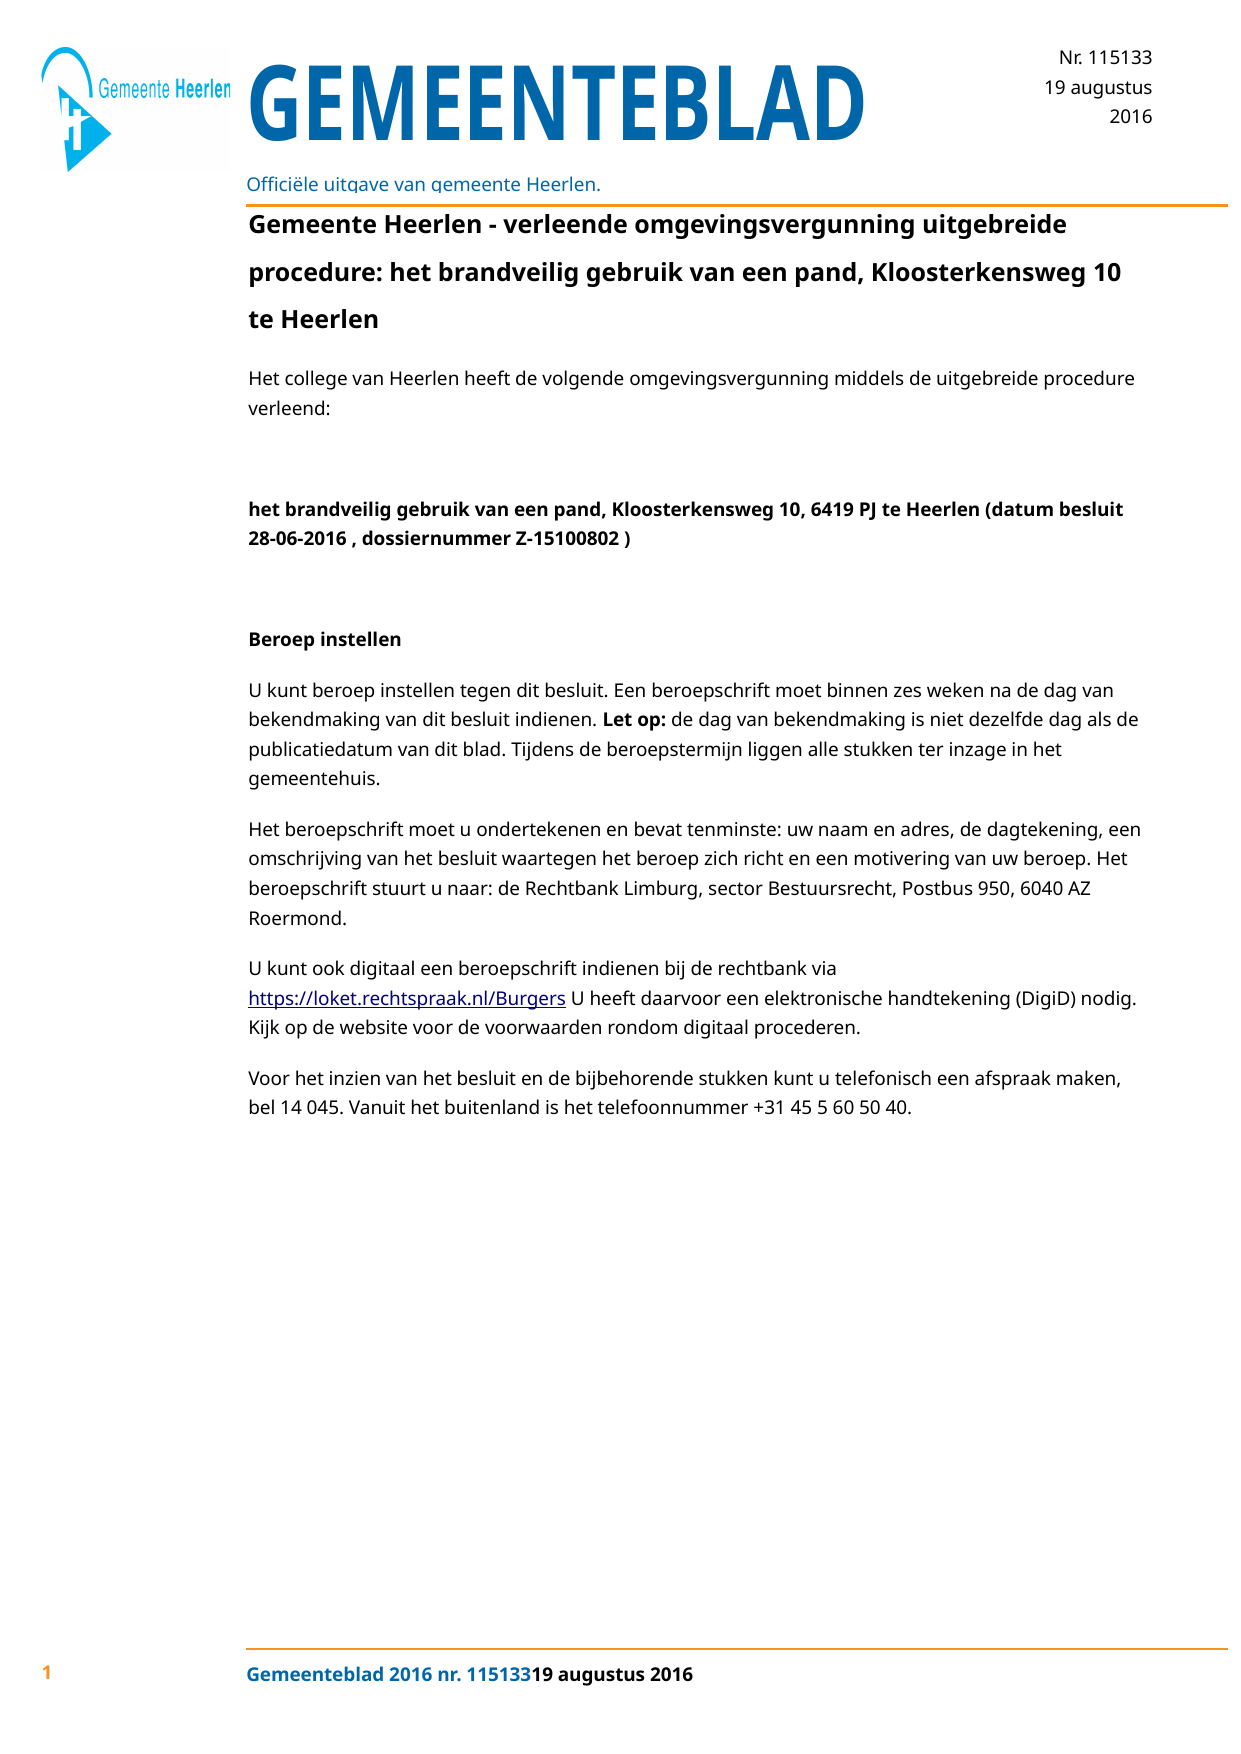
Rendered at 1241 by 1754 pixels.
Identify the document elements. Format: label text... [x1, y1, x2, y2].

text Het beroepschrift moet u ondertekenen en bevat tenminste: uw naam en adres, de dagtekening, een omschrijving van het besluit waartegen het beroep zich richt en een motivering van uw beroep. Het beroepschrift stuurt u naar: de Rechtbank Limburg, sector Bestuursrecht, Postbus 950, 6040 AZ Roermond. [248, 816, 1152, 930]
text Het college van Heerlen heeft de volgende omgevingsvergunning middels de uitgebreide procedure verleend: [248, 366, 1152, 421]
text Beroep instellen [248, 626, 1152, 652]
picture [41, 47, 58, 70]
text Voor het inzien van het besluit en de bijbehorende stukken kunt u telefonisch een afspraak maken, bel 14 045. Vanuit het buitenland is het telefoonnummer +31 45 5 60 50 40. [248, 1065, 1152, 1120]
text U kunt ook digitaal een beroepschrift indienen bij de rechtbank via https://loket.rechtspraak.nl/Burgers U heeft daarvoor een elektronische handtekening (DigiD) nodig. Kijk op de website voor de voorwaarden rondom digitaal procederen. [248, 955, 1152, 1040]
text Gemeente Heerlen - verleende omgevingsvergunning uitgebreide procedure: het brandveilig gebruik van een pand, Kloosterkensweg 10 te Heerlen [248, 207, 1152, 336]
text U kunt beroep instellen tegen dit besluit. Een beroepschrift moet binnen zes weken na de dag van bekendmaking van dit besluit indienen. Let op: de dag van bekendmaking is niet dezelfde dag als de publicatiedatum van dit blad. Tijdens de beroepstermijn liggen alle stukken ter inzage in het gemeentehuis. [248, 677, 1152, 791]
text het brandveilig gebruik van een pand, Kloosterkensweg 10, 6419 PJ te Heerlen (datum besluit 28-06-2016 , dossiernummer Z-15100802 ) [248, 496, 1152, 551]
picture [41, 47, 231, 172]
